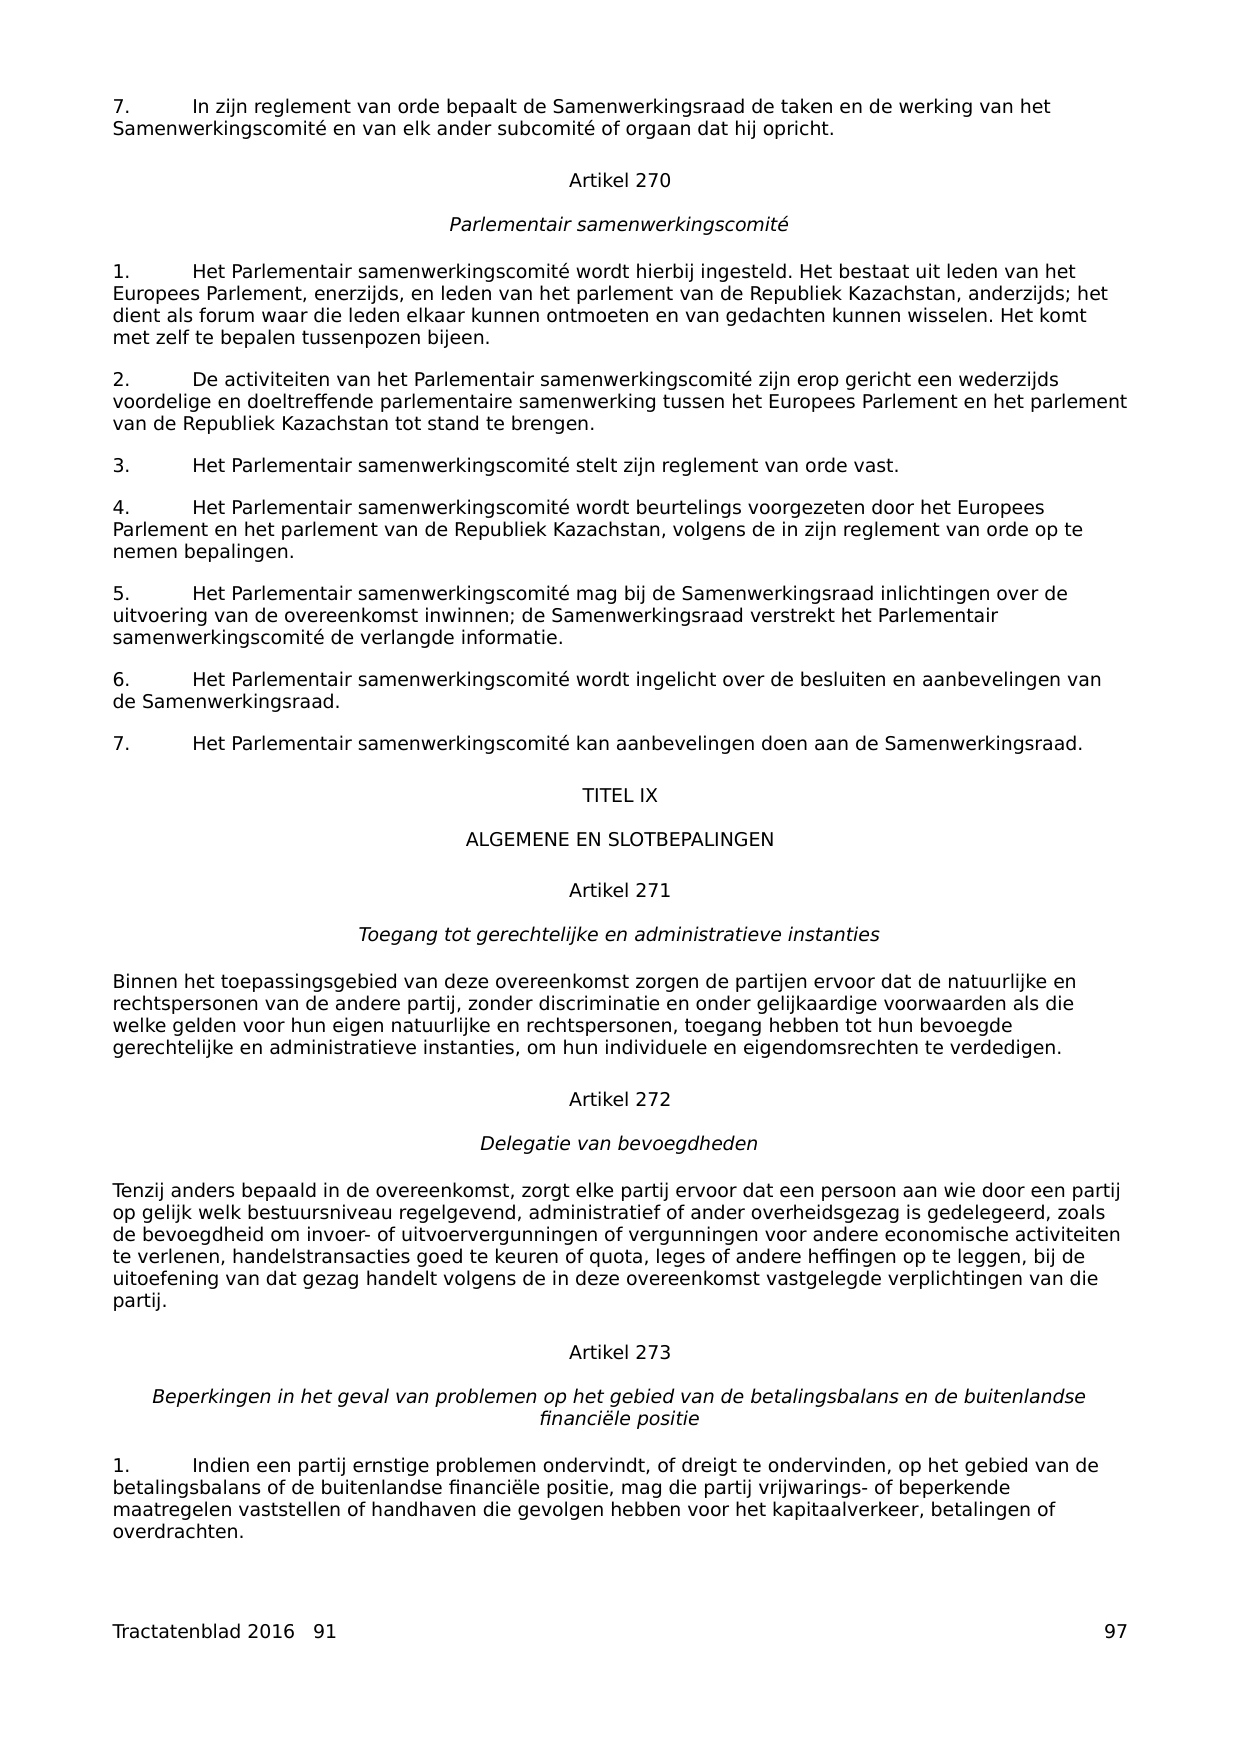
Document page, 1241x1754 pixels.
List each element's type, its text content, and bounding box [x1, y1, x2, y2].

text 4. Het Parlementair samenwerkingscomité wordt beurtelings voorgezeten door het Europees Parlement en het parlement van de Republiek Kazachstan, volgens de in zijn reglement van orde op te nemen bepalingen. [112, 497, 1128, 563]
text 7. In zijn reglement van orde bepaalt de Samenwerkingsraad de taken en de werking van het Samenwerkingscomité en van elk ander subcomité of orgaan dat hij opricht. [112, 96, 1128, 140]
subtitle Artikel 273 Beperkingen in het geval van problemen op het gebied van de betalingsbalans en de buitenlandse financiële positie [112, 1342, 1128, 1430]
subtitle Artikel 271 Toegang tot gerechtelijke en administratieve instanties [112, 880, 1128, 946]
text 1. Indien een partij ernstige problemen ondervindt, of dreigt te ondervinden, op het gebied van de betalingsbalans of de buitenlandse financiële positie, mag die partij vrijwarings- of beperkende maatregelen vaststellen of handhaven die gevolgen hebben voor het kapitaalverkeer, betalingen of overdrachten. [112, 1455, 1128, 1543]
text 1. Het Parlementair samenwerkingscomité wordt hierbij ingesteld. Het bestaat uit leden van het Europees Parlement, enerzijds, en leden van het parlement van de Republiek Kazachstan, anderzijds; het dient als forum waar die leden elkaar kunnen ontmoeten en van gedachten kunnen wisselen. Het komt met zelf te bepalen tussenpozen bijeen. [112, 261, 1128, 349]
subtitle Artikel 272 Delegatie van bevoegdheden [112, 1089, 1128, 1155]
text 6. Het Parlementair samenwerkingscomité wordt ingelicht over de besluiten en aanbevelingen van de Samenwerkingsraad. [112, 668, 1128, 712]
subtitle Artikel 270 Parlementair samenwerkingscomité [112, 170, 1128, 236]
text Binnen het toepassingsgebied van deze overeenkomst zorgen de partijen ervoor dat de natuurlijke en rechtspersonen van de andere partij, zonder discriminatie en onder gelijkaardige voorwaarden als die welke gelden voor hun eigen natuurlijke en rechtspersonen, toegang hebben tot hun bevoegde gerechtelijke en administratieve instanties, om hun individuele en eigendomsrechten te verdedigen. [112, 971, 1128, 1059]
text 3. Het Parlementair samenwerkingscomité stelt zijn reglement van orde vast. [112, 455, 1128, 477]
text 7. Het Parlementair samenwerkingscomité kan aanbevelingen doen aan de Samenwerkingsraad. [112, 732, 1128, 754]
text Tenzij anders bepaald in de overeenkomst, zorgt elke partij ervoor dat een persoon aan wie door een partij op gelijk welk bestuursniveau regelgevend, administratief of ander overheidsgezag is gedelegeerd, zoals de bevoegdheid om invoer- of uitvoervergunningen of vergunningen voor andere economische activiteiten te verlenen, handelstransacties goed te keuren of quota, leges of andere heffingen op te leggen, bij de uitoefening van dat gezag handelt volgens de in deze overeenkomst vastgelegde verplichtingen van die partij. [112, 1180, 1128, 1312]
subtitle TITEL IX ALGEMENE EN SLOTBEPALINGEN [112, 784, 1128, 850]
text 2. De activiteiten van het Parlementair samenwerkingscomité zijn erop gericht een wederzijds voordelige en doeltreffende parlementaire samenwerking tussen het Europees Parlement en het parlement van de Republiek Kazachstan tot stand te brengen. [112, 369, 1128, 435]
text 5. Het Parlementair samenwerkingscomité mag bij de Samenwerkingsraad inlichtingen over de uitvoering van de overeenkomst inwinnen; de Samenwerkingsraad verstrekt het Parlementair samenwerkingscomité de verlangde informatie. [112, 583, 1128, 648]
